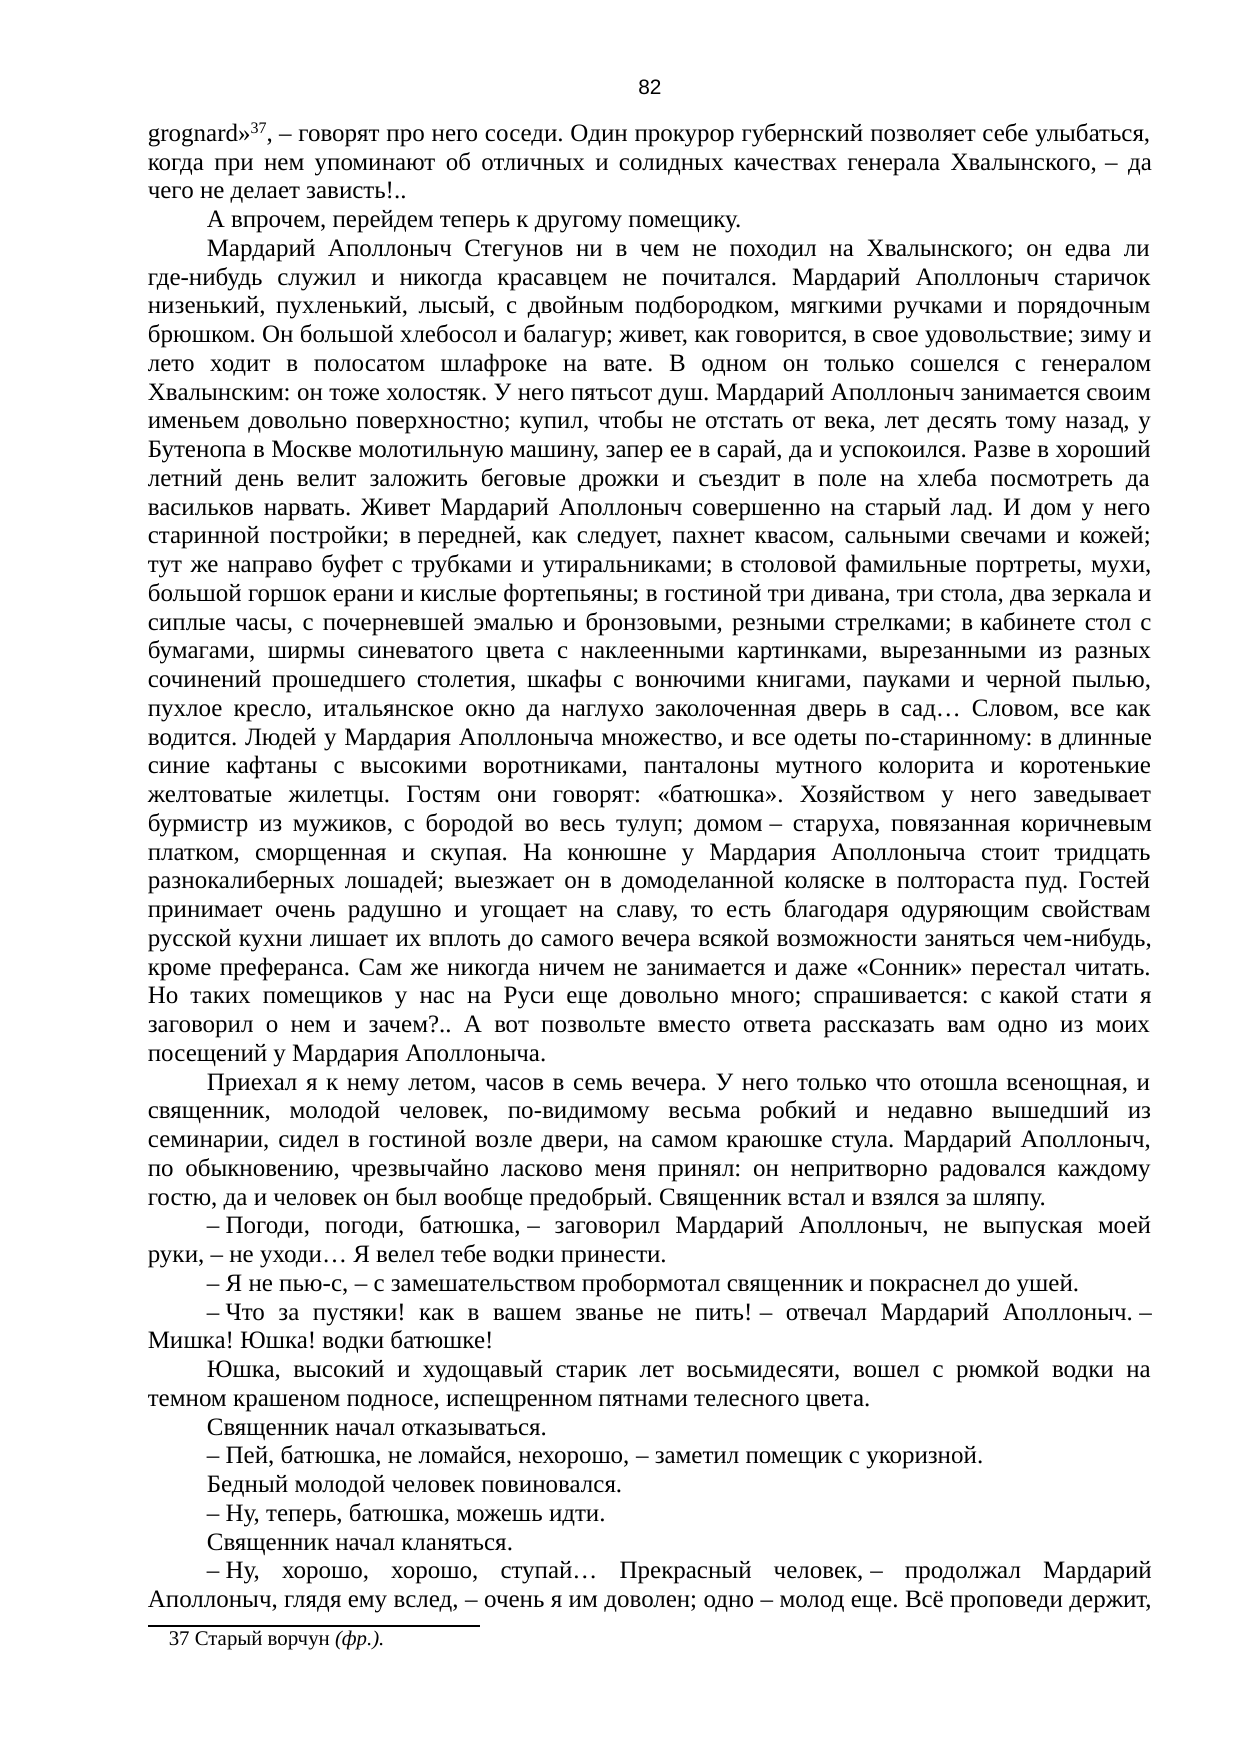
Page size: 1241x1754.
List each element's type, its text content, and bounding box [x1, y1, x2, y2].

text Приехал я к нему летом, часов в семь вечера. У него только что отошла всенощная, и священник, молодой человек, по‑видимому весьма робкий и недавно вышедший из семинарии, сидел в гостиной возле двери, на самом краюшке стула. Мардарий Аполлоныч, по обыкновению, чрезвычайно ласково меня принял: он непритворно радовался каждому гостю, да и человек он был вообще предобрый. Священник встал и взялся за шляпу. [148, 1067, 1152, 1211]
text – Я не пью‑с, – с замешательством пробормотал священник и покраснел до ушей. [148, 1268, 1152, 1297]
text – Пей, батюшка, не ломайся, нехорошо, – заметил помещик с укоризной. [148, 1441, 1152, 1469]
text Старый ворчун (фр.). [148, 1626, 1152, 1650]
text – Что за пустяки! как в вашем званье не пить! – отвечал Мардарий Аполлоныч. – Мишка! Юшка! водки батюшке! [148, 1297, 1152, 1354]
text Священник начал кланяться. [148, 1527, 1152, 1556]
text Бедный молодой человек повиновался. [148, 1469, 1152, 1498]
text Юшка, высокий и худощавый старик лет восьмидесяти, вошел с рюмкой водки на темном крашеном подносе, испещренном пятнами телесного цвета. [148, 1354, 1152, 1412]
text Мардарий Аполлоныч Стегунов ни в чем не походил на Хвалынского; он едва ли где‑нибудь служил и никогда красавцем не почитался. Мардарий Аполлоныч старичок низенький, пухленький, лысый, с двойным подбородком, мягкими ручками и порядочным брюшком. Он большой хлебосол и балагур; живет, как говорится, в свое удовольствие; зиму и лето ходит в полосатом шлафроке на вате. В одном он только сошелся с генералом Хвалынским: он тоже холостяк. У него пятьсот душ. Мардарий Аполлоныч занимается своим именьем довольно поверхностно; купил, чтобы не отстать от века, лет десять тому назад, у Бутенопа в Москве молотильную машину, запер ее в сарай, да и успокоился. Разве в хороший летний день велит заложить беговые дрожки и съездит в поле на хлеба посмотреть да васильков нарвать. Живет Мардарий Аполлоныч совершенно на старый лад. И дом у него старинной постройки; в передней, как следует, пахнет квасом, сальными свечами и кожей; тут же направо буфет с трубками и утиральниками; в столовой фамильные портреты, мухи, большой горшок ерани и кислые фортепьяны; в гостиной три дивана, три стола, два зеркала и сиплые часы, с почерневшей эмалью и бронзовыми, резными стрелками; в кабинете стол с бумагами, ширмы синеватого цвета с наклеенными картинками, вырезанными из разных сочинений прошедшего столетия, шкафы с вонючими книгами, пауками и черной пылью, пухлое кресло, итальянское окно да наглухо заколоченная дверь в сад… Словом, все как водится. Людей у Мардария Аполлоныча множество, и все одеты по‑старинному: в длинные синие кафтаны с высокими воротниками, панталоны мутного колорита и коротенькие желтоватые жилетцы. Гостям они говорят: «батюшка». Хозяйством у него заведывает бурмистр из мужиков, с бородой во весь тулуп; домом – старуха, повязанная коричневым платком, сморщенная и скупая. На конюшне у Мардария Аполлоныча стоит тридцать разнокалиберных лошадей; выезжает он в домоделанной коляске в полтораста пуд. Гостей принимает очень радушно и угощает на славу, то есть благодаря одуряющим свойствам русской кухни лишает их вплоть до самого вечера всякой возможности заняться чем‑нибудь, кроме преферанса. Сам же никогда ничем не занимается и даже «Сонник» перестал читать. Но таких помещиков у нас на Руси еще довольно много; спрашивается: с какой стати я заговорил о нем и зачем?.. А вот позвольте вместо ответа рассказать вам одно из моих посещений у Мардария Аполлоныча. [148, 233, 1152, 1067]
text – Погоди, погоди, батюшка, – заговорил Мардарий Аполлоныч, не выпуская моей руки, – не уходи… Я велел тебе водки принести. [148, 1211, 1152, 1268]
text – Ну, теперь, батюшка, можешь идти. [148, 1498, 1152, 1527]
text Священник начал отказываться. [148, 1412, 1152, 1441]
text А впрочем, перейдем теперь к другому помещику. [148, 204, 1152, 233]
text – Ну, хорошо, хорошо, ступай… Прекрасный человек, – продолжал Мардарий Аполлоныч, глядя ему вслед, – очень я им доволен; одно – молод еще. Всё проповеди держит, [148, 1556, 1152, 1613]
